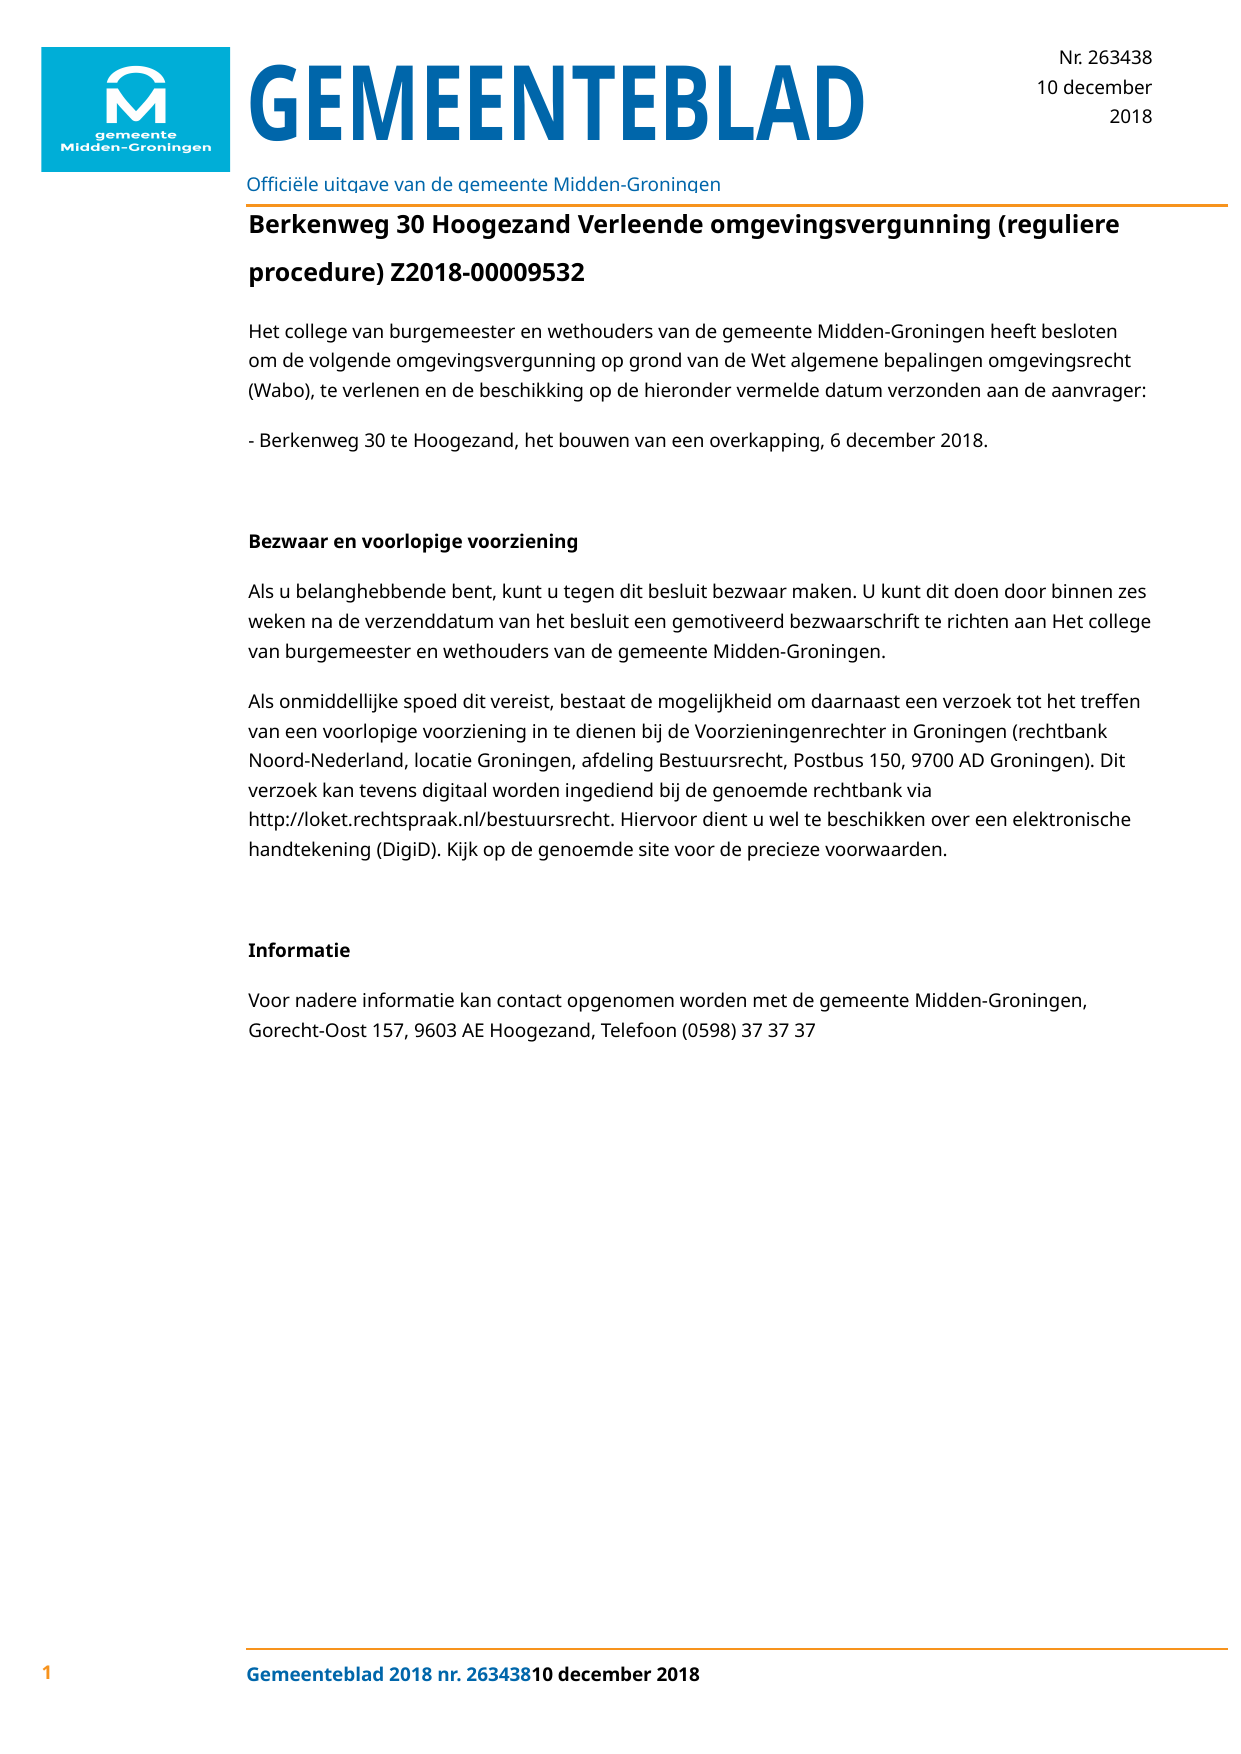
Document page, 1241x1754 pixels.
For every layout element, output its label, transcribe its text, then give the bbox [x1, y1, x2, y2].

text Het college van burgemeester en wethouders van de gemeente Midden-Groningen heeft besloten om de volgende omgevingsvergunning op grond van de Wet algemene bepalingen omgevingsrecht (Wabo), te verlenen en de beschikking op de hieronder vermelde datum verzonden aan de aanvrager: [248, 318, 1152, 403]
text Als onmiddellijke spoed dit vereist, bestaat de mogelijkheid om daarnaast een verzoek tot het treffen van een voorlopige voorziening in te dienen bij de Voorzieningenrechter in Groningen (rechtbank Noord-Nederland, locatie Groningen, afdeling Bestuursrecht, Postbus 150, 9700 AD Groningen). Dit verzoek kan tevens digitaal worden ingediend bij de genoemde rechtbank via http://loket.rechtspraak.nl/bestuursrecht. Hiervoor dient u wel te beschikken over een elektronische handtekening (DigiD). Kijk op de genoemde site voor de precieze voorwaarden. [248, 688, 1152, 862]
picture [108, 66, 164, 82]
text Informatie [248, 937, 1152, 963]
picture [184, 146, 190, 153]
text Bezwaar en voorlopige voorziening [248, 528, 1152, 554]
text Berkenweg 30 Hoogezand Verleende omgevingsvergunning (reguliere procedure) Z2018-00009532 [248, 207, 1152, 288]
text Als u belanghebbende bent, kunt u tegen dit besluit bezwaar maken. U kunt dit doen door binnen zes weken na de verzenddatum van het besluit een gemotiveerd bezwaarschrift te richten aan Het college van burgemeester en wethouders van de gemeente Midden-Groningen. [248, 579, 1152, 664]
picture [107, 89, 165, 122]
text - Berkenweg 30 te Hoogezand, het bouwen van een overkapping, 6 december 2018. [248, 427, 1152, 453]
text Voor nadere informatie kan contact opgenomen worden met de gemeente Midden-Groningen, Gorecht-Oost 157, 9603 AE Hoogezand, Telefoon (0598) 37 37 37 [248, 987, 1152, 1043]
